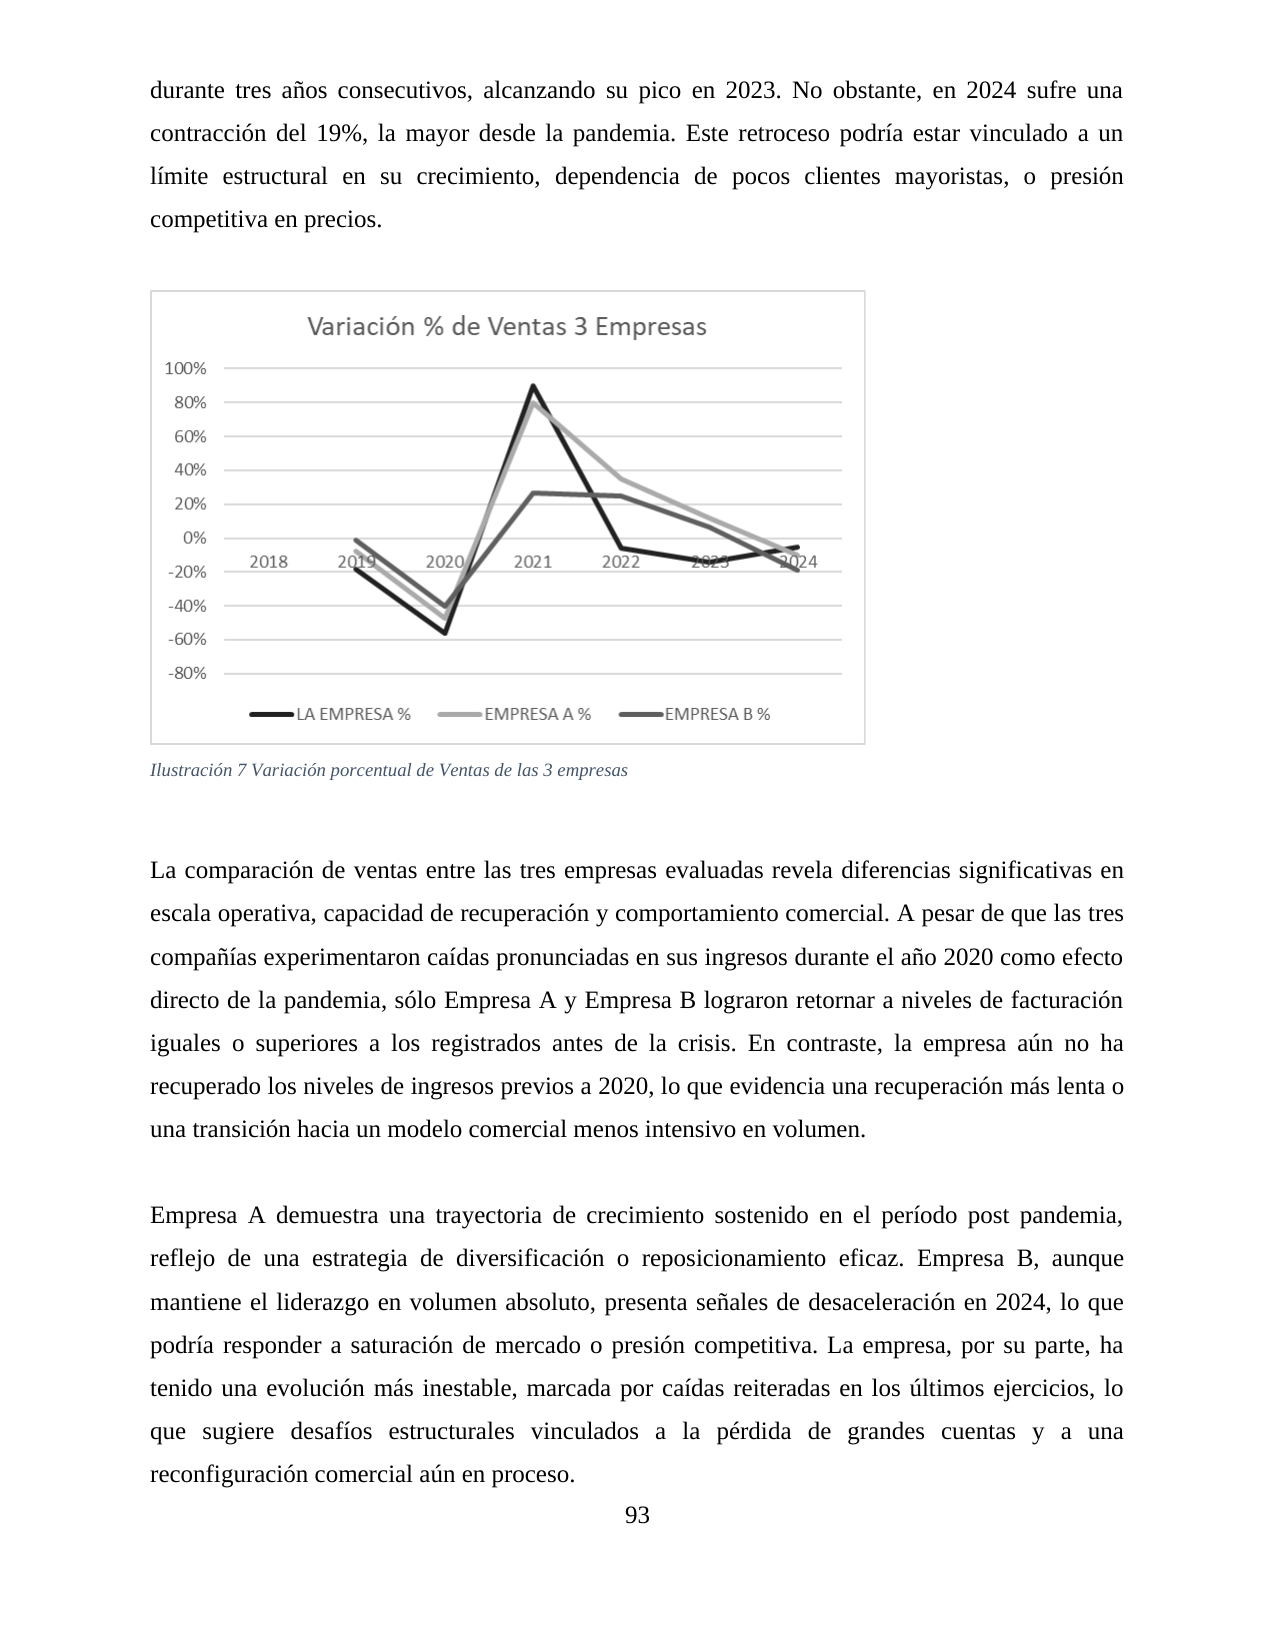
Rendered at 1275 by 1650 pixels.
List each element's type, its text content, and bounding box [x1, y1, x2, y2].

text Ilustración 7 Variación porcentual de Ventas de las 3 empresas [150, 759, 1125, 781]
text durante tres años consecutivos, alcanzando su pico en 2023. No obstante, en 2024 sufre una contracción del 19%, la mayor desde la pandemia. Este retroceso podría estar vinculado a un límite estructural en su crecimiento, dependencia de pocos clientes mayoristas, o presión competitiva en precios. [150, 75, 1125, 233]
text La comparación de ventas entre las tres empresas evaluadas revela diferencias significativas en escala operativa, capacidad de recuperación y comportamiento comercial. A pesar de que las tres compañías experimentaron caídas pronunciadas en sus ingresos durante el año 2020 como efecto directo de la pandemia, sólo Empresa A y Empresa B lograron retornar a niveles de facturación iguales o superiores a los registrados antes de la crisis. En contraste, la empresa aún no ha recuperado los niveles de ingresos previos a 2020, lo que evidencia una recuperación más lenta o una transición hacia un modelo comercial menos intensivo en volumen. [150, 855, 1125, 1143]
text Empresa A demuestra una trayectoria de crecimiento sostenido en el período post pandemia, reflejo de una estrategia de diversificación o reposicionamiento eficaz. Empresa B, aunque mantiene el liderazgo en volumen absoluto, presenta señales de desaceleración en 2024, lo que podría responder a saturación de mercado o presión competitiva. La empresa, por su parte, ha tenido una evolución más inestable, marcada por caídas reiteradas en los últimos ejercicios, lo que sugiere desafíos estructurales vinculados a la pérdida de grandes cuentas y a una reconfiguración comercial aún en proceso. [150, 1200, 1125, 1488]
